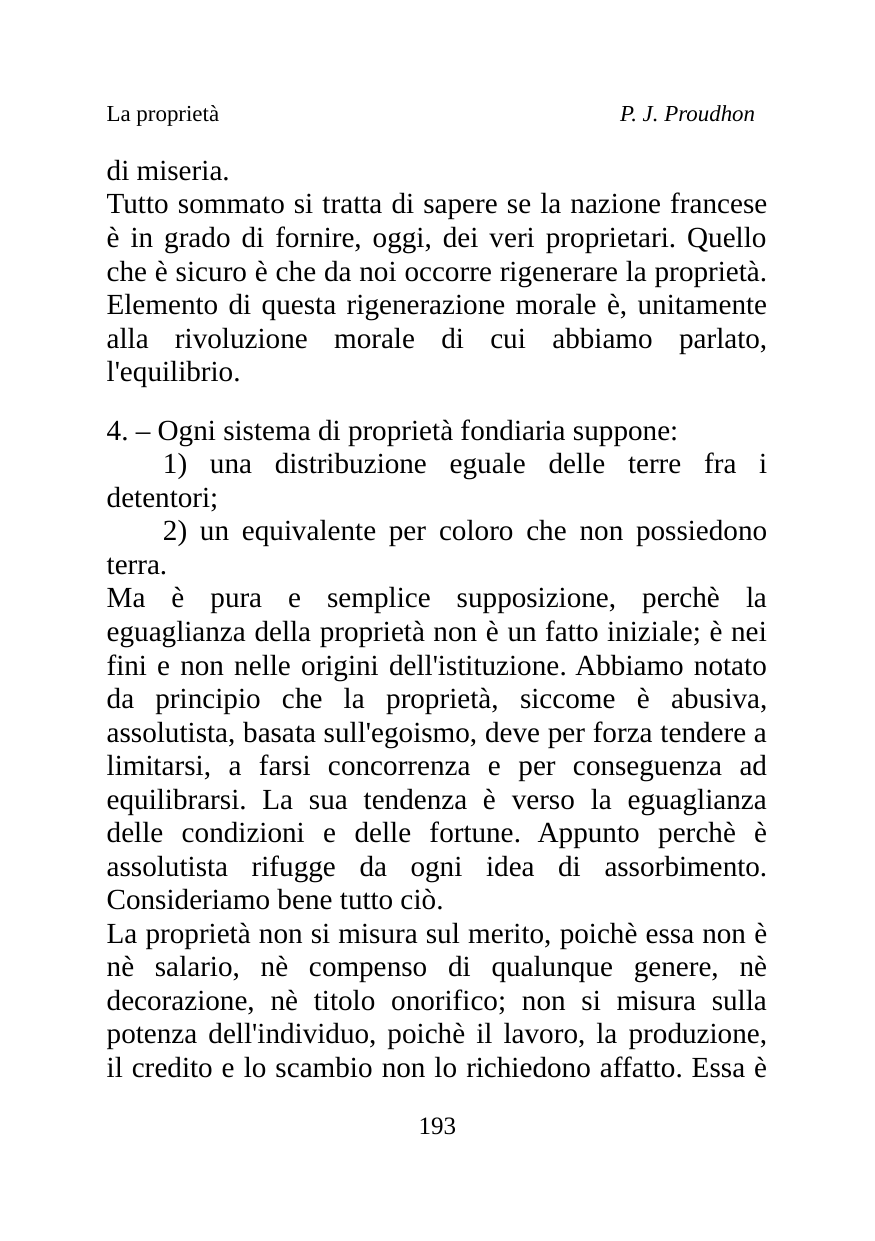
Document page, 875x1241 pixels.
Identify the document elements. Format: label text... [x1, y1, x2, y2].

text Tutto sommato si tratta di sapere se la nazione francese è in grado di fornire, oggi, dei veri proprietari. Quello che è sicuro è che da noi occorre rigenerare la proprietà. Elemento di questa rigenerazione morale è, unitamente alla rivoluzione morale di cui abbiamo parlato, l'equilibrio. [106, 187, 768, 388]
text 4. – Ogni sistema di proprietà fondiaria suppone: [106, 413, 768, 446]
text 2) un equivalente per coloro che non possiedono terra. [106, 513, 768, 581]
text Ma è pura e semplice supposizione, perchè la eguaglianza della proprietà non è un fatto iniziale; è nei fini e non nelle origini dell'istituzione. Abbiamo notato da principio che la proprietà, siccome è abusiva, assolutista, basata sull'egoismo, deve per forza tendere a limitarsi, a farsi concorrenza e per conseguenza ad equilibrarsi. La sua tendenza è verso la eguaglianza delle condizioni e delle fortune. Appunto perchè è assolutista rifugge da ogni idea di assorbimento. Consideriamo bene tutto ciò. [106, 581, 768, 916]
text La proprietà non si misura sul merito, poichè essa non è nè salario, nè compenso di qualunque genere, nè decorazione, nè titolo onorifico; non si misura sulla potenza dell'individuo, poichè il lavoro, la produzione, il credito e lo scambio non lo richiedono affatto. Essa è [106, 916, 768, 1084]
text 1) una distribuzione eguale delle terre fra i detentori; [106, 446, 768, 513]
text di miseria. [106, 153, 768, 187]
